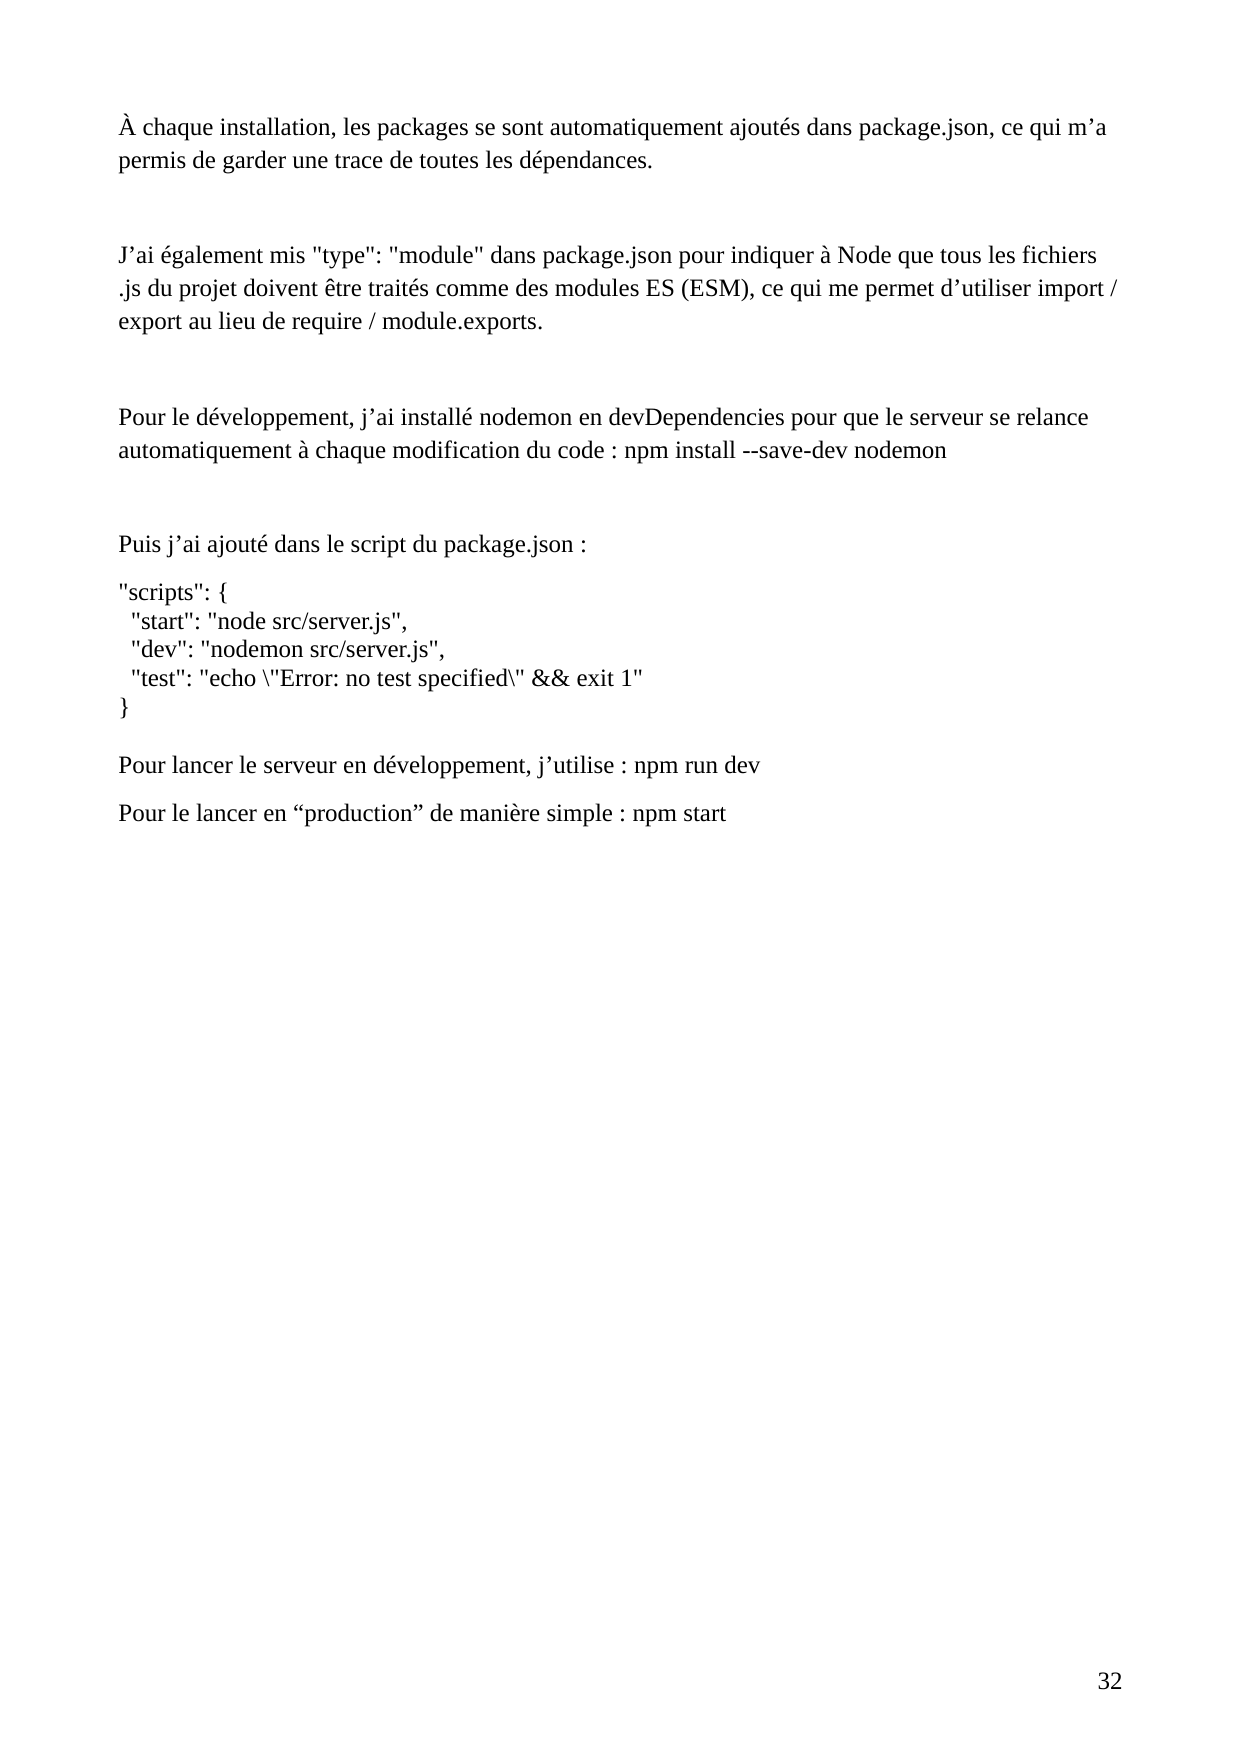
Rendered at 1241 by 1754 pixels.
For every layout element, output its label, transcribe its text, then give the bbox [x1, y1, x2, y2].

text "scripts": { [118, 577, 1122, 606]
text "dev": "nodemon src/server.js", [118, 634, 1122, 663]
text } [118, 692, 1122, 721]
text J’ai également mis "type": "module" dans package.json pour indiquer à Node que tous les fichiers .js du projet doivent être traités comme des modules ES (ESM), ce qui me permet d’utiliser import / export au lieu de require / module.exports. [118, 240, 1122, 335]
text "test": "echo \"Error: no test specified\" && exit 1" [118, 663, 1122, 692]
text Pour le lancer en “production” de manière simple : npm start [118, 798, 1122, 827]
text Puis j’ai ajouté dans le script du package.json : [118, 529, 1122, 558]
text Pour le développement, j’ai installé nodemon en devDependencies pour que le serveur se relance automatiquement à chaque modification du code : npm install --save-dev nodemon [118, 402, 1122, 463]
text À chaque installation, les packages se sont automatiquement ajoutés dans package.json, ce qui m’a permis de garder une trace de toutes les dépendances. [118, 112, 1122, 174]
text "start": "node src/server.js", [118, 606, 1122, 634]
text Pour lancer le serveur en développement, j’utilise : npm run dev [118, 750, 1122, 779]
